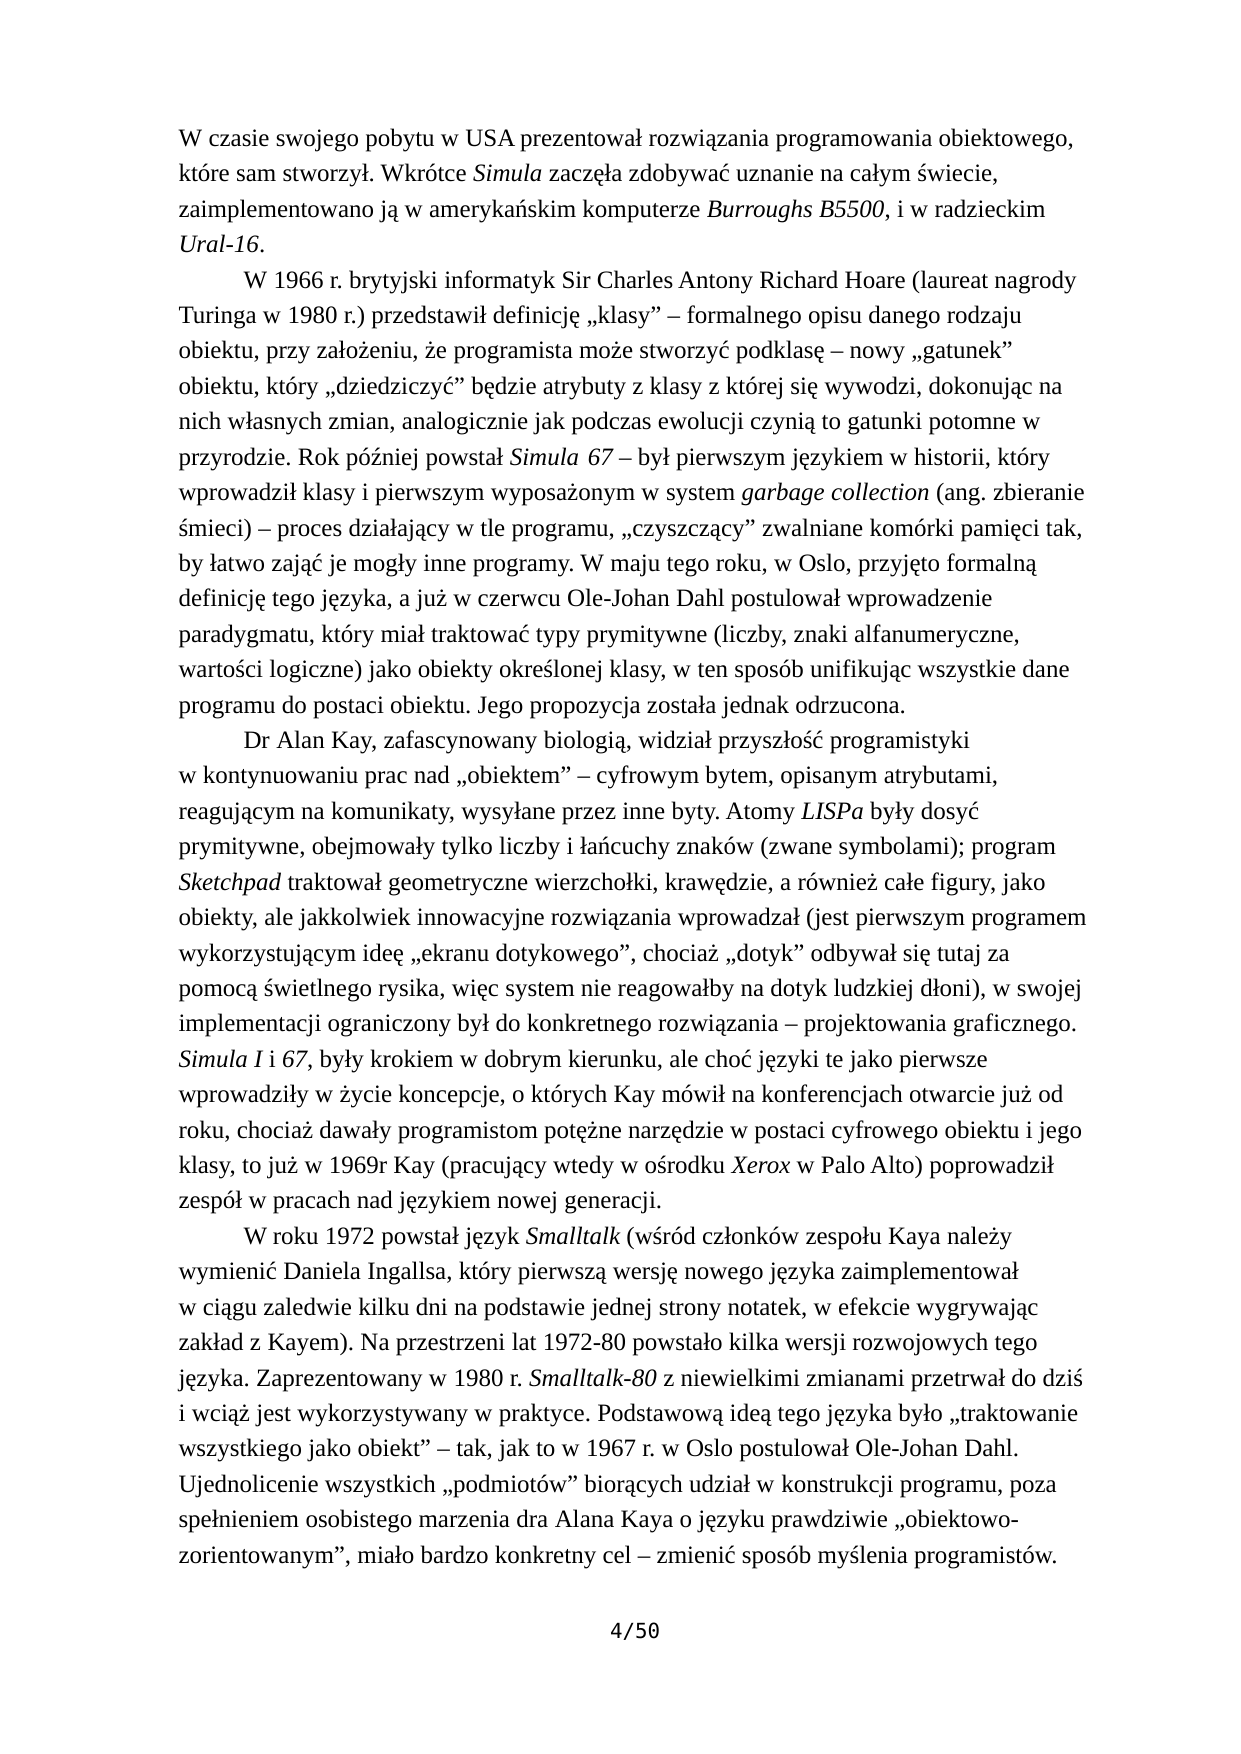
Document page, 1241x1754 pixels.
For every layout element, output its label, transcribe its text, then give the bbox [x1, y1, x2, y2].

text W 1966 r. brytyjski informatyk Sir Charles Antony Richard Hoare (laureat nagrody Turinga w 1980 r.) przedstawił definicję „klasy” – formalnego opisu danego rodzaju obiektu, przy założeniu, że programista może stworzyć podklasę – nowy „gatunek” obiektu, który „dziedziczyć” będzie atrybuty z klasy z której się wywodzi, dokonując na nich własnych zmian, analogicznie jak podczas ewolucji czynią to gatunki potomne w przyrodzie. Rok później powstał Simula 67 – był pierwszym językiem w historii, który wprowadził klasy i pierwszym wyposażonym w system garbage collection (ang. zbieranie śmieci) – proces działający w tle programu, „czyszczący” zwalniane komórki pamięci tak, by łatwo zająć je mogły inne programy. W maju tego roku, w Oslo, przyjęto formalną definicję tego języka, a już w czerwcu Ole-Johan Dahl postulował wprowadzenie paradygmatu, który miał traktować typy prymitywne (liczby, znaki alfanumeryczne, wartości logiczne) jako obiekty określonej klasy, w ten sposób unifikując wszystkie dane programu do postaci obiektu. Jego propozycja została jednak odrzucona. [178, 260, 1093, 720]
text Dr Alan Kay, zafascynowany biologią, widział przyszłość programistyki w kontynuowaniu prac nad „obiektem” – cyfrowym bytem, opisanym atrybutami, reagującym na komunikaty, wysyłane przez inne byty. Atomy LISPa były dosyć prymitywne, obejmowały tylko liczby i łańcuchy znaków (zwane symbolami); program Sketchpad traktował geometryczne wierzchołki, krawędzie, a również całe figury, jako obiekty, ale jakkolwiek innowacyjne rozwiązania wprowadzał (jest pierwszym programem wykorzystującym ideę „ekranu dotykowego”, chociaż „dotyk” odbywał się tutaj za pomocą świetlnego rysika, więc system nie reagowałby na dotyk ludzkiej dłoni), w swojej implementacji ograniczony był do konkretnego rozwiązania – projektowania graficznego. Simula I i 67, były krokiem w dobrym kierunku, ale choć języki te jako pierwsze wprowadziły w życie koncepcje, o których Kay mówił na konferencjach otwarcie już od roku, chociaż dawały programistom potężne narzędzie w postaci cyfrowego obiektu i jego klasy, to już w 1969r Kay (pracujący wtedy w ośrodku Xerox w Palo Alto) poprowadził zespół w pracach nad językiem nowej generacji. [178, 720, 1093, 1216]
text W czasie swojego pobytu w USA prezentował rozwiązania programowania obiektowego, które sam stworzył. Wkrótce Simula zaczęła zdobywać uznanie na całym świecie, zaimplementowano ją w amerykańskim komputerze Burroughs B5500, i w radzieckim Ural-16. [178, 118, 1093, 260]
text W roku 1972 powstał język Smalltalk (wśród członków zespołu Kaya należy wymienić Daniela Ingallsa, który pierwszą wersję nowego języka zaimplementował w ciągu zaledwie kilku dni na podstawie jednej strony notatek, w efekcie wygrywając zakład z Kayem). Na przestrzeni lat 1972-80 powstało kilka wersji rozwojowych tego języka. Zaprezentowany w 1980 r. Smalltalk-80 z niewielkimi zmianami przetrwał do dziś i wciąż jest wykorzystywany w praktyce. Podstawową ideą tego języka było „traktowanie wszystkiego jako obiekt” – tak, jak to w 1967 r. w Oslo postulował Ole-Johan Dahl. Ujednolicenie wszystkich „podmiotów” biorących udział w konstrukcji programu, poza spełnieniem osobistego marzenia dra Alana Kaya o języku prawdziwie „obiektowo-zorientowanym”, miało bardzo konkretny cel – zmienić sposób myślenia programistów. [178, 1216, 1093, 1570]
